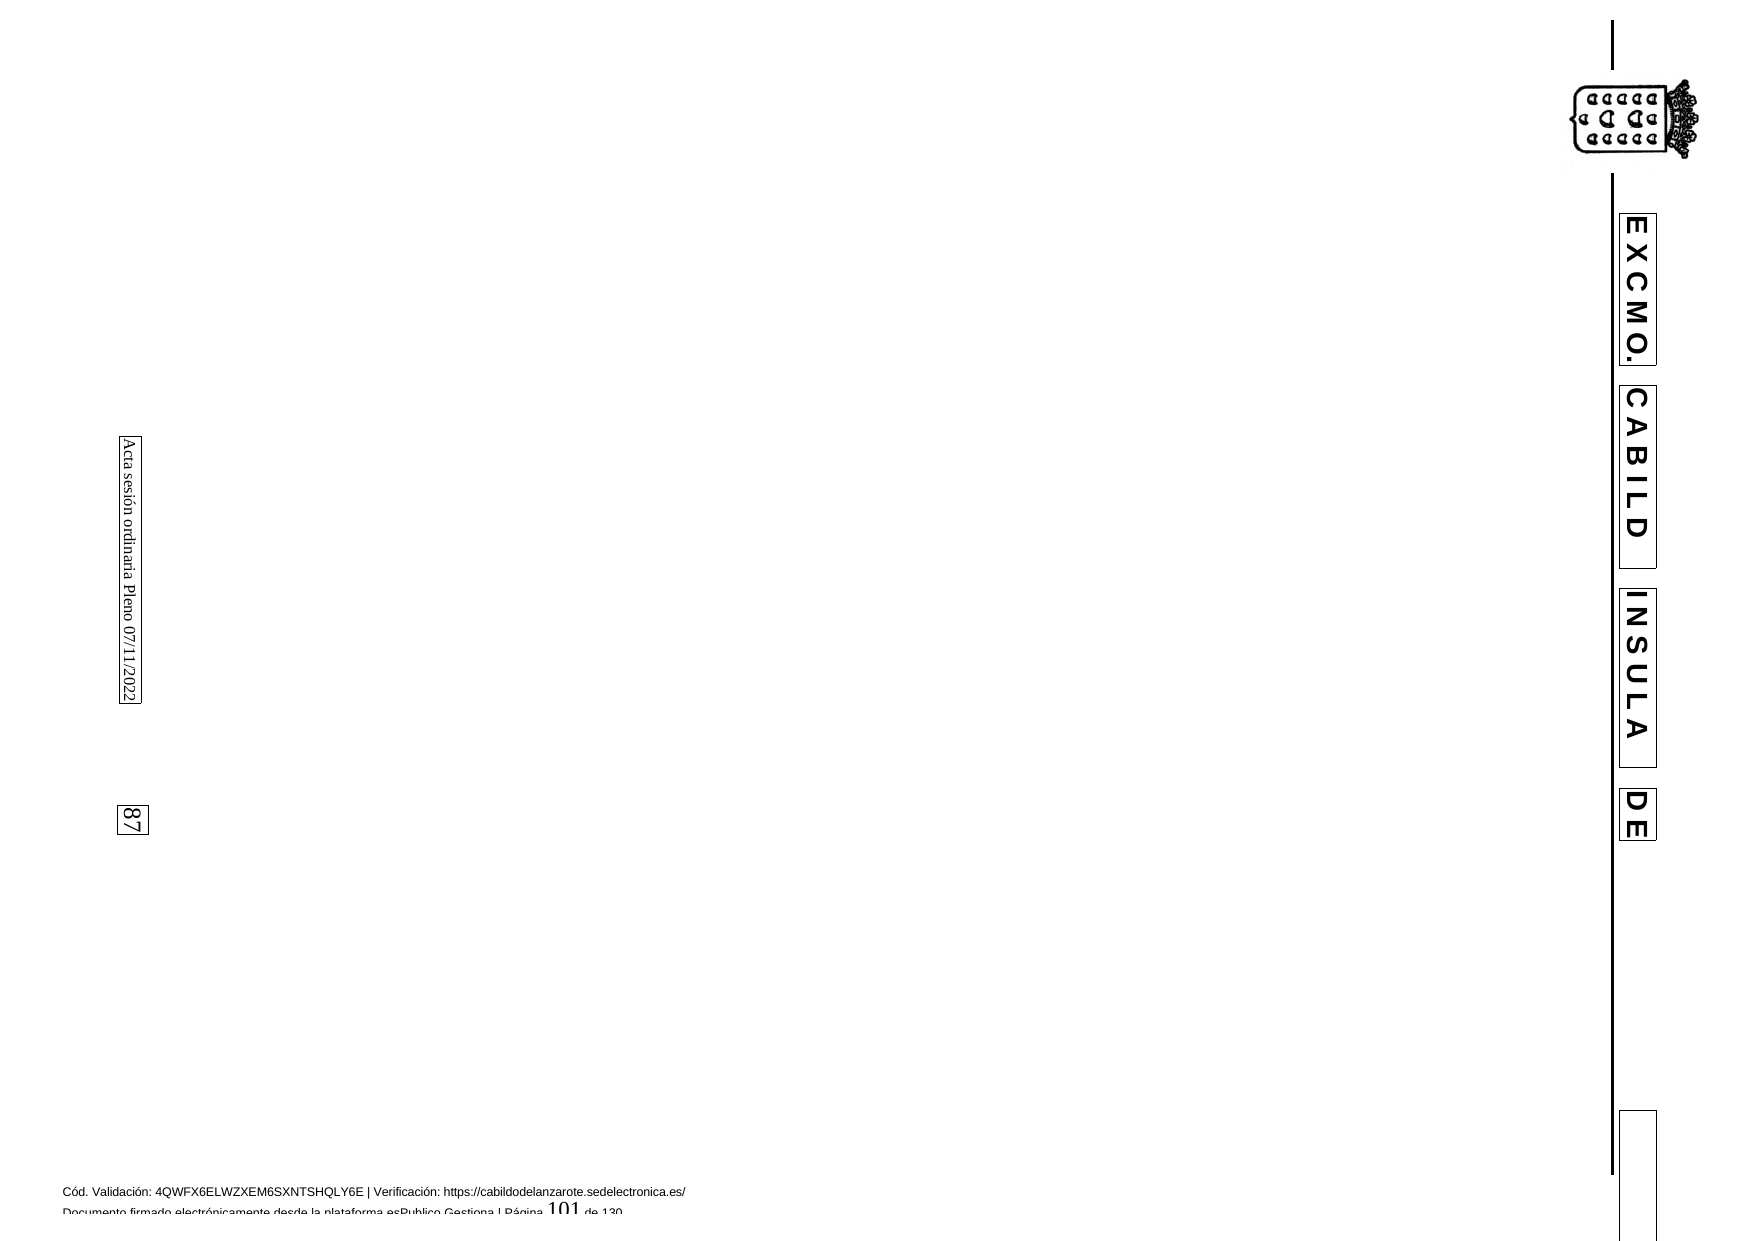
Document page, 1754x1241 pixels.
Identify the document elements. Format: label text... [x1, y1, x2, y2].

text D E [1621, 790, 1654, 840]
text I N S U L A R [1620, 590, 1654, 767]
picture [1561, 70, 1716, 173]
text Acta sesión ordinaria Pleno 07/11/2022 [121, 438, 140, 703]
text 87 [119, 807, 147, 834]
text E X C M O. [1621, 216, 1654, 365]
text C A B I L D O [1620, 387, 1654, 568]
